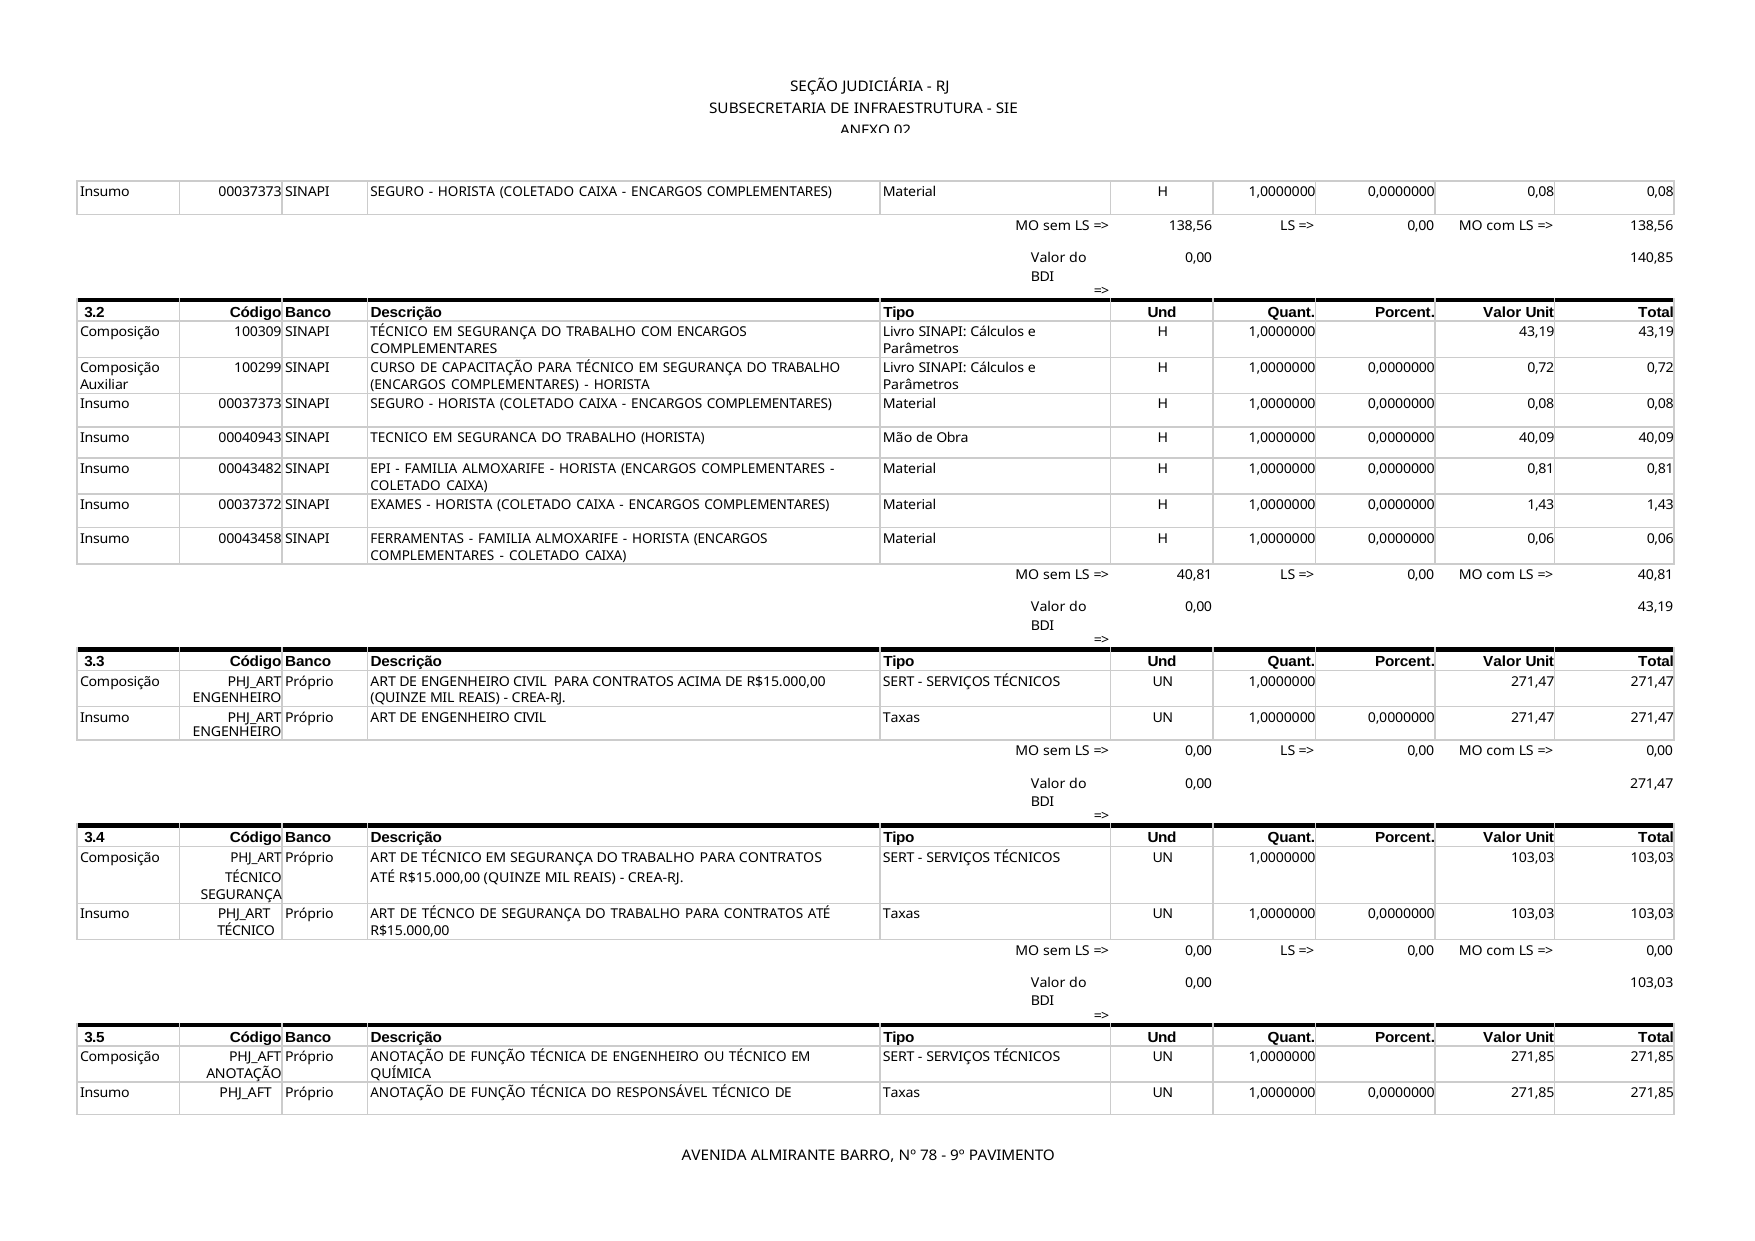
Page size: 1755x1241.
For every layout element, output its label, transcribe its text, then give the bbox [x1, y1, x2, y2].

table_cell Descrição [368, 652, 879, 669]
table_cell [77, 588, 179, 647]
table_cell 0,0000000 [1316, 528, 1434, 563]
table_cell 1,43 [1436, 495, 1554, 527]
table_cell MO com LS => [1435, 741, 1554, 764]
table_cell 100309 [180, 322, 281, 356]
table_cell SINAPI [283, 459, 367, 493]
table_cell 0,08 [1436, 394, 1554, 426]
table_cell Banco [283, 1027, 367, 1045]
table_cell [282, 588, 367, 647]
table_header 1,0000000 [1214, 182, 1315, 214]
table_cell [180, 964, 282, 1022]
table_cell Quant. [1214, 302, 1315, 320]
table_cell [367, 565, 880, 588]
table_cell [77, 940, 179, 964]
table_cell Valor Unit [1436, 652, 1554, 669]
table_cell H [1111, 459, 1212, 493]
table_cell EXAMES - HORISTA (COLETADO CAIXA - ENCARGOS COMPLEMENTARES) [368, 495, 879, 527]
table_cell [1213, 964, 1315, 1022]
table_cell [1315, 588, 1435, 647]
table_cell Quant. [1214, 1027, 1315, 1045]
table_cell 0,06 [1555, 528, 1673, 563]
table_cell 0,00 [1554, 940, 1674, 964]
table_cell UN [1111, 904, 1212, 938]
table_cell [282, 565, 367, 588]
table_cell 271,85 [1436, 1047, 1554, 1081]
table_cell Und [1111, 1027, 1212, 1045]
table_cell 0,0000000 [1316, 358, 1434, 392]
table_cell 43,19 [1554, 588, 1674, 647]
table_cell 3.3 [78, 652, 179, 669]
table_cell Composição [78, 322, 179, 356]
table_cell [77, 764, 179, 823]
table_cell ART DE ENGENHEIRO CIVIL [368, 707, 879, 739]
table_cell 1,0000000 [1214, 528, 1315, 563]
table_cell [77, 239, 179, 298]
table_cell 271,85 [1555, 1047, 1673, 1081]
table_cell SINAPI [283, 528, 367, 563]
table_cell Quant. [1214, 828, 1315, 846]
table_cell PHJ_ART ENGENHEIRO [180, 671, 281, 706]
table_cell [180, 239, 282, 298]
table_cell Valor do BDI => [880, 964, 1111, 1022]
table_cell 0,0000000 [1316, 495, 1434, 527]
table_cell Banco [283, 828, 367, 846]
table_cell Taxas [881, 904, 1110, 938]
table_cell [367, 940, 880, 964]
table_cell 43,19 [1436, 322, 1554, 356]
table_cell Tipo [881, 302, 1110, 320]
table_cell [282, 964, 367, 1022]
table_cell [282, 741, 367, 764]
table_cell MO sem LS => [880, 565, 1111, 588]
table_cell 40,09 [1555, 428, 1673, 457]
table_cell 0,81 [1555, 459, 1673, 493]
table_cell LS => [1213, 215, 1315, 239]
table_cell SINAPI [283, 495, 367, 527]
table_cell [180, 588, 282, 647]
table_cell 00037372 [180, 495, 281, 527]
table_cell Valor Unit [1436, 1027, 1554, 1045]
table_cell SERT - SERVIÇOS TÉCNICOS [881, 1047, 1110, 1081]
table_cell Código [180, 302, 281, 320]
table_cell Descrição [368, 302, 879, 320]
table_cell 00040943 [180, 428, 281, 457]
table_cell Insumo [78, 904, 179, 938]
table_cell Composição [78, 847, 179, 902]
table_cell SINAPI [283, 428, 367, 457]
table_header 0,08 [1436, 182, 1554, 214]
table_cell MO sem LS => [880, 940, 1111, 964]
table_cell Und [1111, 302, 1212, 320]
table_cell 0,08 [1555, 394, 1673, 426]
table_header Material [881, 182, 1110, 214]
table_cell LS => [1213, 565, 1315, 588]
table_cell SINAPI [283, 394, 367, 426]
table_cell 0,0000000 [1316, 1083, 1434, 1114]
table_cell Próprio [283, 1047, 367, 1081]
table_cell 1,0000000 [1214, 495, 1315, 527]
table_cell 271,85 [1555, 1083, 1673, 1114]
table_cell MO sem LS => [880, 741, 1111, 764]
table_cell 271,47 [1554, 764, 1674, 823]
table_header 0,0000000 [1316, 182, 1434, 214]
table_cell ART DE TÉCNICO EM SEGURANÇA DO TRABALHO PARA CONTRATOS ATÉ R$15.000,00 (QUINZE MIL REAIS) - CREA-RJ. [368, 847, 879, 902]
table_cell 0,00 [1111, 940, 1213, 964]
table_cell H [1111, 428, 1212, 457]
table_cell Taxas [881, 707, 1110, 739]
table_cell Insumo [78, 707, 179, 739]
table_cell Tipo [881, 828, 1110, 846]
table_cell 0,00 [1111, 764, 1213, 823]
table_header 00037373 [180, 182, 281, 214]
table_cell [77, 215, 179, 239]
table_cell Total [1555, 652, 1673, 669]
table_cell 0,00 [1315, 215, 1435, 239]
table_cell 40,81 [1554, 565, 1674, 588]
table_cell UN [1111, 847, 1212, 902]
table_cell Material [881, 495, 1110, 527]
table_cell 00037373 [180, 394, 281, 426]
table_cell SEGURO - HORISTA (COLETADO CAIXA - ENCARGOS COMPLEMENTARES) [368, 394, 879, 426]
table_cell Total [1555, 828, 1673, 846]
table_cell 1,0000000 [1214, 394, 1315, 426]
table_cell Código [180, 652, 281, 669]
table_cell ART DE ENGENHEIRO CIVIL PARA CONTRATOS ACIMA DE R$15.000,00 (QUINZE MIL REAIS) - CREA-RJ. [368, 671, 879, 706]
table_cell 1,0000000 [1214, 358, 1315, 392]
table_cell 1,0000000 [1214, 847, 1315, 902]
table_cell Insumo [78, 1083, 179, 1114]
table_cell Banco [283, 652, 367, 669]
table_header 0,08 [1555, 182, 1673, 214]
table_cell Material [881, 459, 1110, 493]
table_cell UN [1111, 671, 1212, 706]
table_cell [367, 215, 880, 239]
table_cell H [1111, 495, 1212, 527]
table_cell [1316, 847, 1434, 902]
table_cell 1,0000000 [1214, 707, 1315, 739]
table_cell 1,0000000 [1214, 428, 1315, 457]
table_cell 271,47 [1555, 671, 1673, 706]
table_cell TÉCNICO EM SEGURANÇA DO TRABALHO COM ENCARGOS COMPLEMENTARES [368, 322, 879, 356]
table_cell [180, 565, 282, 588]
table_cell PHJ_AFT [180, 1083, 281, 1114]
table_cell Tipo [881, 652, 1110, 669]
table_cell Und [1111, 828, 1212, 846]
table_cell Insumo [78, 394, 179, 426]
table_cell Descrição [368, 1027, 879, 1045]
table_cell ART DE TÉCNCO DE SEGURANÇA DO TRABALHO PARA CONTRATOS ATÉ R$15.000,00 [368, 904, 879, 938]
table_cell [1315, 239, 1435, 298]
table_cell 0,81 [1436, 459, 1554, 493]
table_cell Insumo [78, 459, 179, 493]
table_cell 138,56 [1554, 215, 1674, 239]
table_cell Insumo [78, 495, 179, 527]
table_cell 103,03 [1555, 904, 1673, 938]
table_cell 1,43 [1555, 495, 1673, 527]
table_cell 0,06 [1436, 528, 1554, 563]
table_cell [1213, 588, 1315, 647]
table_cell H [1111, 394, 1212, 426]
table_cell UN [1111, 1083, 1212, 1114]
table_cell Porcent. [1316, 1027, 1434, 1045]
table_cell 103,03 [1436, 847, 1554, 902]
table_cell [282, 764, 367, 823]
table_cell [180, 940, 282, 964]
table_cell Próprio [283, 847, 367, 902]
table_cell 0,00 [1315, 565, 1435, 588]
table_cell 100299 [180, 358, 281, 392]
table_cell MO com LS => [1435, 940, 1554, 964]
table_cell MO com LS => [1435, 215, 1554, 239]
table_cell [180, 215, 282, 239]
table_cell ANOTAÇÃO DE FUNÇÃO TÉCNICA DE ENGENHEIRO OU TÉCNICO EM QUÍMICA [368, 1047, 879, 1081]
table_cell [1213, 239, 1315, 298]
table_cell Livro SINAPI: Cálculos e Parâmetros [881, 322, 1110, 356]
table_cell [282, 940, 367, 964]
table_cell Insumo [78, 428, 179, 457]
table_cell SINAPI [283, 358, 367, 392]
table_cell SERT - SERVIÇOS TÉCNICOS [881, 847, 1110, 902]
table_cell Porcent. [1316, 652, 1434, 669]
table_cell Insumo [78, 528, 179, 563]
table_cell Código [180, 828, 281, 846]
table_cell 271,47 [1436, 707, 1554, 739]
table_cell [367, 741, 880, 764]
table_cell SERT - SERVIÇOS TÉCNICOS [881, 671, 1110, 706]
table_cell Porcent. [1316, 828, 1434, 846]
table_header Insumo [78, 182, 179, 214]
table_cell [367, 588, 880, 647]
table_cell 0,72 [1436, 358, 1554, 392]
table_cell Banco [283, 302, 367, 320]
table_cell Porcent. [1316, 302, 1434, 320]
table_cell [1435, 588, 1554, 647]
table_cell [1435, 964, 1554, 1022]
table_cell 103,03 [1554, 964, 1674, 1022]
table_cell [1435, 239, 1554, 298]
table_cell 0,00 [1111, 588, 1213, 647]
table_cell Próprio [283, 707, 367, 739]
table_cell 40,09 [1436, 428, 1554, 457]
table_cell 1,0000000 [1214, 459, 1315, 493]
table_cell Composição [78, 671, 179, 706]
table_cell 0,00 [1111, 239, 1213, 298]
table_cell Valor do BDI => [880, 588, 1111, 647]
table_cell 0,00 [1315, 741, 1435, 764]
table_cell 43,19 [1555, 322, 1673, 356]
table_cell [77, 964, 179, 1022]
table_cell SINAPI [283, 322, 367, 356]
table_cell 3.5 [78, 1027, 179, 1045]
table_cell UN [1111, 1047, 1212, 1081]
table_cell 0,00 [1111, 964, 1213, 1022]
table_cell FERRAMENTAS - FAMILIA ALMOXARIFE - HORISTA (ENCARGOS COMPLEMENTARES - COLETADO CAIXA) [368, 528, 879, 563]
table_cell 0,00 [1111, 741, 1213, 764]
table_cell 271,85 [1436, 1083, 1554, 1114]
table_cell 0,0000000 [1316, 459, 1434, 493]
table_cell PHJ_AFT ANOTAÇÃO [180, 1047, 281, 1081]
table_cell [180, 741, 282, 764]
table_cell Próprio [283, 671, 367, 706]
table_cell 0,0000000 [1316, 707, 1434, 739]
table_cell UN [1111, 707, 1212, 739]
table_header SINAPI [283, 182, 367, 214]
table_cell Valor Unit [1436, 828, 1554, 846]
table_cell [367, 239, 880, 298]
table_cell 1,0000000 [1214, 1083, 1315, 1114]
table_cell 0,0000000 [1316, 428, 1434, 457]
table_cell Valor do BDI => [880, 764, 1111, 823]
table_cell Livro SINAPI: Cálculos e Parâmetros [881, 358, 1110, 392]
table_cell 00043458 [180, 528, 281, 563]
table_cell MO com LS => [1435, 565, 1554, 588]
table_cell 138,56 [1111, 215, 1213, 239]
table_cell 0,72 [1555, 358, 1673, 392]
table_cell 40,81 [1111, 565, 1213, 588]
table_cell [180, 764, 282, 823]
table_cell Quant. [1214, 652, 1315, 669]
table_cell Total [1555, 302, 1673, 320]
table_cell [367, 764, 880, 823]
table_cell Total [1555, 1027, 1673, 1045]
table_cell Mão de Obra [881, 428, 1110, 457]
table_header SEGURO - HORISTA (COLETADO CAIXA - ENCARGOS COMPLEMENTARES) [368, 182, 879, 214]
table_header H [1111, 182, 1212, 214]
table_cell 271,47 [1436, 671, 1554, 706]
table_cell Valor do BDI => [880, 239, 1111, 298]
table_cell [1316, 671, 1434, 706]
table_cell 00043482 [180, 459, 281, 493]
table_cell EPI - FAMILIA ALMOXARIFE - HORISTA (ENCARGOS COMPLEMENTARES - COLETADO CAIXA) [368, 459, 879, 493]
table_cell H [1111, 528, 1212, 563]
table_cell PHJ_ART ENGENHEIRO [180, 707, 281, 739]
table_cell 1,0000000 [1214, 671, 1315, 706]
table_cell TECNICO EM SEGURANCA DO TRABALHO (HORISTA) [368, 428, 879, 457]
table_cell 0,00 [1554, 741, 1674, 764]
table_cell [77, 741, 179, 764]
table_cell 3.2 [78, 302, 179, 320]
table_cell Und [1111, 652, 1212, 669]
table_cell Material [881, 528, 1110, 563]
table_cell [1316, 322, 1434, 356]
table_cell Composição Auxiliar [78, 358, 179, 392]
table_cell LS => [1213, 741, 1315, 764]
table_cell [1213, 764, 1315, 823]
table_cell [1316, 1047, 1434, 1081]
table_cell 103,03 [1555, 847, 1673, 902]
table_cell ANOTAÇÃO DE FUNÇÃO TÉCNICA DO RESPONSÁVEL TÉCNICO DE [368, 1083, 879, 1114]
table_cell 3.4 [78, 828, 179, 846]
table_cell 103,03 [1436, 904, 1554, 938]
table_cell Próprio [283, 1083, 367, 1114]
table_cell 0,0000000 [1316, 904, 1434, 938]
table_cell 1,0000000 [1214, 322, 1315, 356]
table_cell [282, 239, 367, 298]
table_cell 0,00 [1315, 940, 1435, 964]
table_cell 140,85 [1554, 239, 1674, 298]
table_cell Valor Unit [1436, 302, 1554, 320]
table_cell 1,0000000 [1214, 1047, 1315, 1081]
table_cell H [1111, 358, 1212, 392]
table_cell MO sem LS => [880, 215, 1111, 239]
table_cell H [1111, 322, 1212, 356]
table_cell [1315, 964, 1435, 1022]
table_cell [1315, 764, 1435, 823]
table_cell LS => [1213, 940, 1315, 964]
table_cell Próprio [283, 904, 367, 938]
table_cell Composição [78, 1047, 179, 1081]
table_cell Material [881, 394, 1110, 426]
table_cell 1,0000000 [1214, 904, 1315, 938]
table_cell [77, 565, 179, 588]
table_cell Código [180, 1027, 281, 1045]
table_cell [282, 215, 367, 239]
table_cell [1435, 764, 1554, 823]
table_cell PHJ_ART TÉCNICO SEGURANÇA [180, 847, 281, 902]
table_cell [367, 964, 880, 1022]
table_cell Descrição [368, 828, 879, 846]
table_cell CURSO DE CAPACITAÇÃO PARA TÉCNICO EM SEGURANÇA DO TRABALHO (ENCARGOS COMPLEMENTARES) - HORISTA [368, 358, 879, 392]
table_cell PHJ_ART TÉCNICO [180, 904, 281, 938]
table_cell Tipo [881, 1027, 1110, 1045]
table_cell 271,47 [1555, 707, 1673, 739]
table_cell 0,0000000 [1316, 394, 1434, 426]
table_cell Taxas [881, 1083, 1110, 1114]
